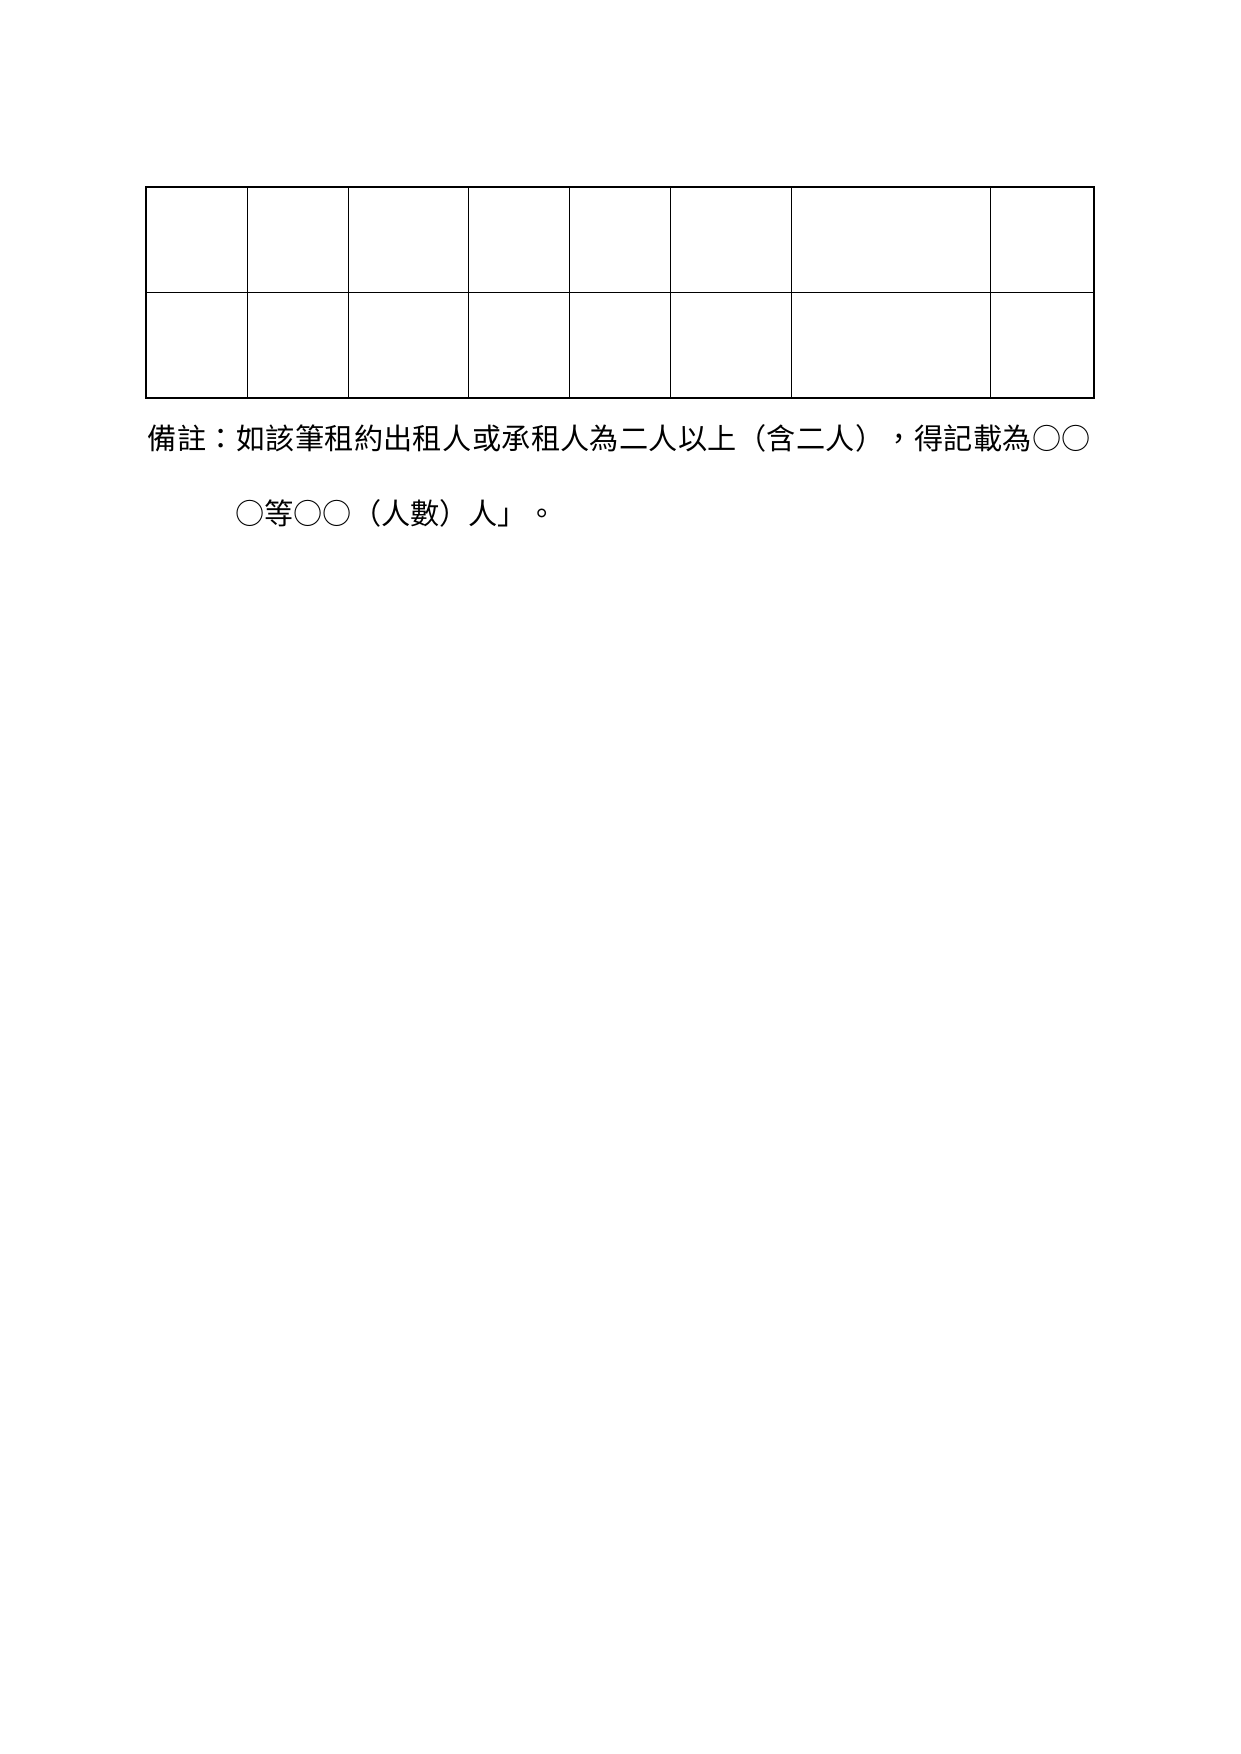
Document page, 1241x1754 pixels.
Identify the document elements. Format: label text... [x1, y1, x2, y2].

table_cell [469, 188, 569, 292]
table_cell [792, 188, 990, 292]
table_cell [991, 293, 1093, 397]
table_cell [147, 293, 247, 397]
table_cell [671, 188, 791, 292]
table_cell [570, 188, 670, 292]
text 備註：如該筆租約出租人或承租人為二人以上（含二人），得記載為○○○等○○（人數）人」。 [148, 399, 1092, 549]
table_cell [792, 293, 990, 397]
table_cell [349, 293, 468, 397]
table_cell [349, 188, 468, 292]
table_cell [147, 188, 247, 292]
table_cell [248, 293, 348, 397]
table_cell [671, 293, 791, 397]
table_cell [248, 188, 348, 292]
table_cell [570, 293, 670, 397]
table_cell [991, 188, 1093, 292]
table_cell [469, 293, 569, 397]
